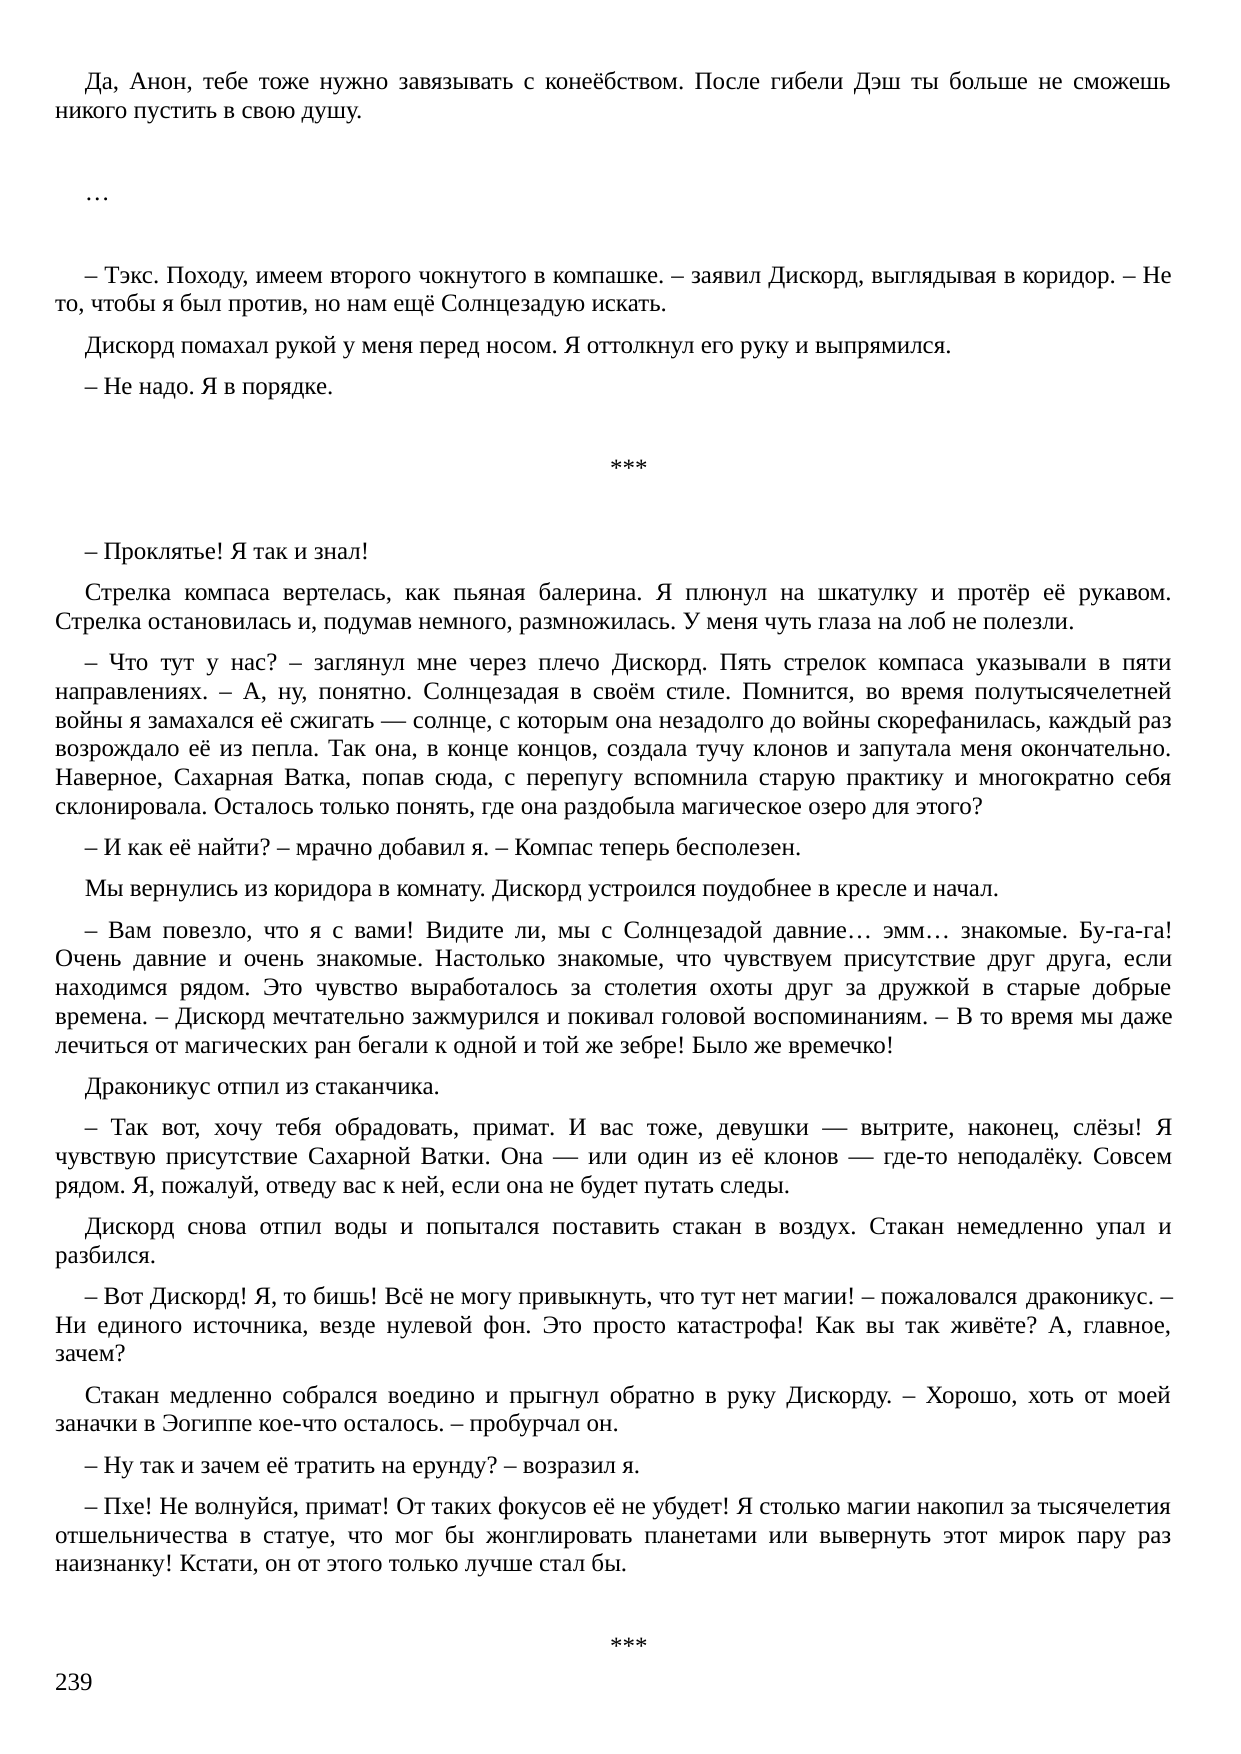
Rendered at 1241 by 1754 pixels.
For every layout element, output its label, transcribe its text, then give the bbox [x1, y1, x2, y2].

text – Что тут у нас? – заглянул мне через плечо Дискорд. Пять стрелок компаса указывали в пяти направлениях. – А, ну, понятно. Солнцезадая в своём стиле. Помнится, во время полутысячелетней войны я замахался её сжигать — солнце, с которым она незадолго до войны скорефанилась, каждый раз возрождало её из пепла. Так она, в конце концов, создала тучу клонов и запутала меня окончательно. Наверное, Сахарная Ватка, попав сюда, с перепугу вспомнила старую практику и многократно себя склонировала. Осталось только понять, где она раздобыла магическое озеро для этого? [55, 647, 1173, 820]
text Мы вернулись из коридора в комнату. Дискорд устроился поудобнее в кресле и начал. [55, 873, 1173, 902]
text *** [55, 1631, 1173, 1660]
text – Пхе! Не волнуйся, примат! От таких фокусов её не убудет! Я столько магии накопил за тысячелетия отшельничества в статуе, что мог бы жонглировать планетами или вывернуть этот мирок пару раз наизнанку! Кстати, он от этого только лучше стал бы. [55, 1491, 1173, 1577]
text Да, Анон, тебе тоже нужно завязывать с конеёбством. После гибели Дэш ты больше не сможешь никого пустить в свою душу. [55, 66, 1173, 123]
text Драконикус отпил из стаканчика. [55, 1071, 1173, 1100]
text … [55, 177, 1173, 206]
text Дискорд помахал рукой у меня перед носом. Я оттолкнул его руку и выпрямился. [55, 330, 1173, 358]
text – Не надо. Я в порядке. [55, 371, 1173, 400]
text – Так вот, хочу тебя обрадовать, примат. И вас тоже, девушки — вытрите, наконец, слёзы! Я чувствую присутствие Сахарной Ватки. Она — или один из её клонов — где-то неподалёку. Совсем рядом. Я, пожалуй, отведу вас к ней, если она не будет путать следы. [55, 1112, 1173, 1198]
text Дискорд снова отпил воды и попытался поставить стакан в воздух. Стакан немедленно упал и разбился. [55, 1211, 1173, 1268]
text Стрелка компаса вертелась, как пьяная балерина. Я плюнул на шкатулку и протёр её рукавом. Стрелка остановилась и, подумав немного, размножилась. У меня чуть глаза на лоб не полезли. [55, 577, 1173, 635]
text *** [55, 453, 1173, 482]
text Стакан медленно собрался воедино и прыгнул обратно в руку Дискорду. – Хорошо, хоть от моей заначки в Эогиппе кое-что осталось. – пробурчал он. [55, 1380, 1173, 1437]
text – Вам повезло, что я с вами! Видите ли, мы с Солнцезадой давние… эмм… знакомые. Бу-га-га! Очень давние и очень знакомые. Настолько знакомые, что чувствуем присутствие друг друга, если находимся рядом. Это чувство выработалось за столетия охоты друг за дружкой в старые добрые времена. – Дискорд мечтательно зажмурился и покивал головой воспоминаниям. – В то время мы даже лечиться от магических ран бегали к одной и той же зебре! Было же времечко! [55, 915, 1173, 1058]
text – И как её найти? – мрачно добавил я. – Компас теперь бесполезен. [55, 832, 1173, 861]
text – Проклятье! Я так и знал! [55, 536, 1173, 565]
text – Вот Дискорд! Я, то бишь! Всё не могу привыкнуть, что тут нет магии! – пожаловался драконикус. – Ни единого источника, везде нулевой фон. Это просто катастрофа! Как вы так живёте? А, главное, зачем? [55, 1281, 1173, 1367]
text – Тэкс. Походу, имеем второго чокнутого в компашке. – заявил Дискорд, выглядывая в коридор. – Не то, чтобы я был против, но нам ещё Солнцезадую искать. [55, 260, 1173, 317]
text – Ну так и зачем её тратить на ерунду? – возразил я. [55, 1450, 1173, 1478]
